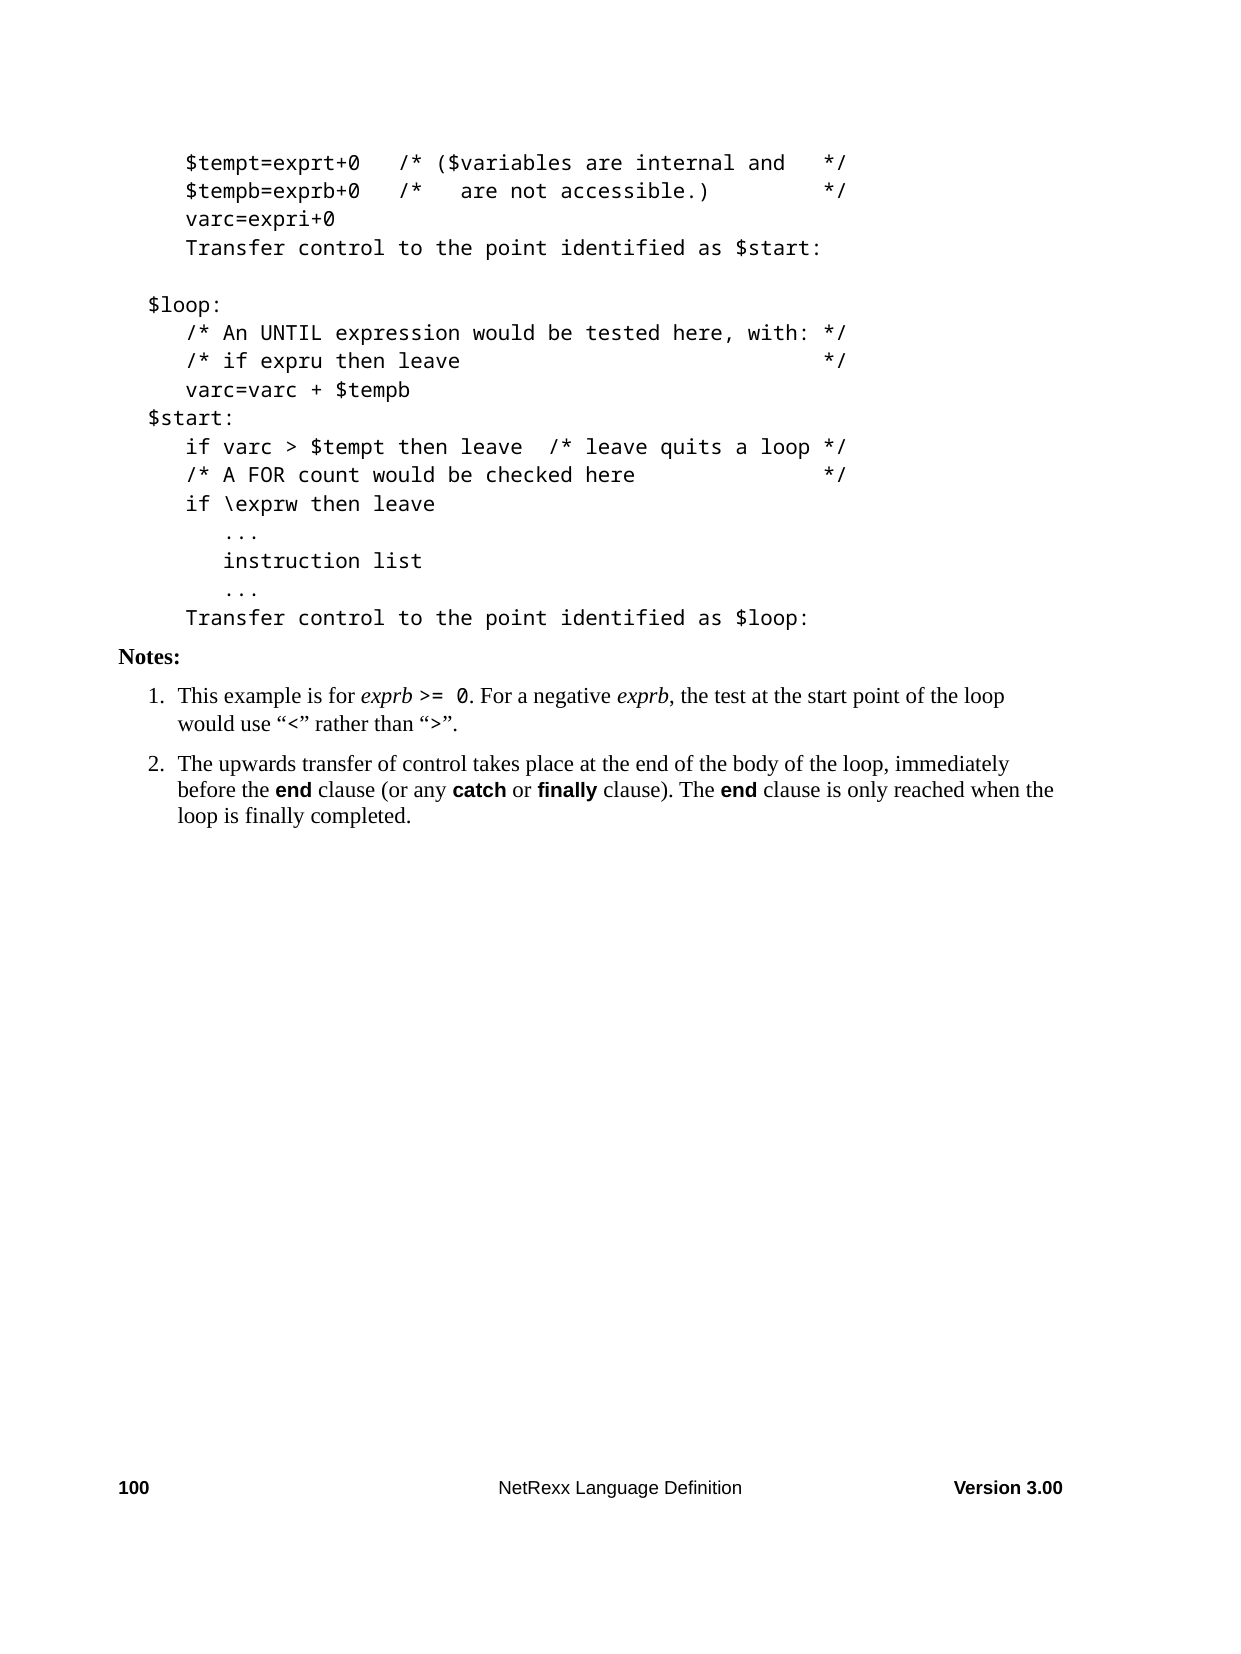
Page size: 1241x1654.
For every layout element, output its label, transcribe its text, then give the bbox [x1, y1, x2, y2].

list The upwards transfer of control takes place at the end of the body of the loop, immediately before the end clause (or any catch or finally clause). The end clause is only reached when the loop is finally completed. [148, 749, 1063, 829]
text $tempt=exprt+0 /* ($variables are internal and */ $tempb=exprb+0 /* are not accessible.) */ varc=expri+0 Transfer control to the point identified as $start: $loop: /* An UNTIL expression would be tested here, with: */ /* if expru then leave */ varc=varc + $tempb $start: if varc > $tempt then leave /* leave quits a loop */ /* A FOR count would be checked here */ if \exprw then leave ... instruction list ... Transfer control to the point identified as $loop: [148, 148, 1063, 631]
list This example is for exprb >= 0. For a negative exprb, the test at the start point of the loop would use “<” rather than “>”. [148, 681, 1063, 738]
text Notes: [118, 643, 1063, 669]
